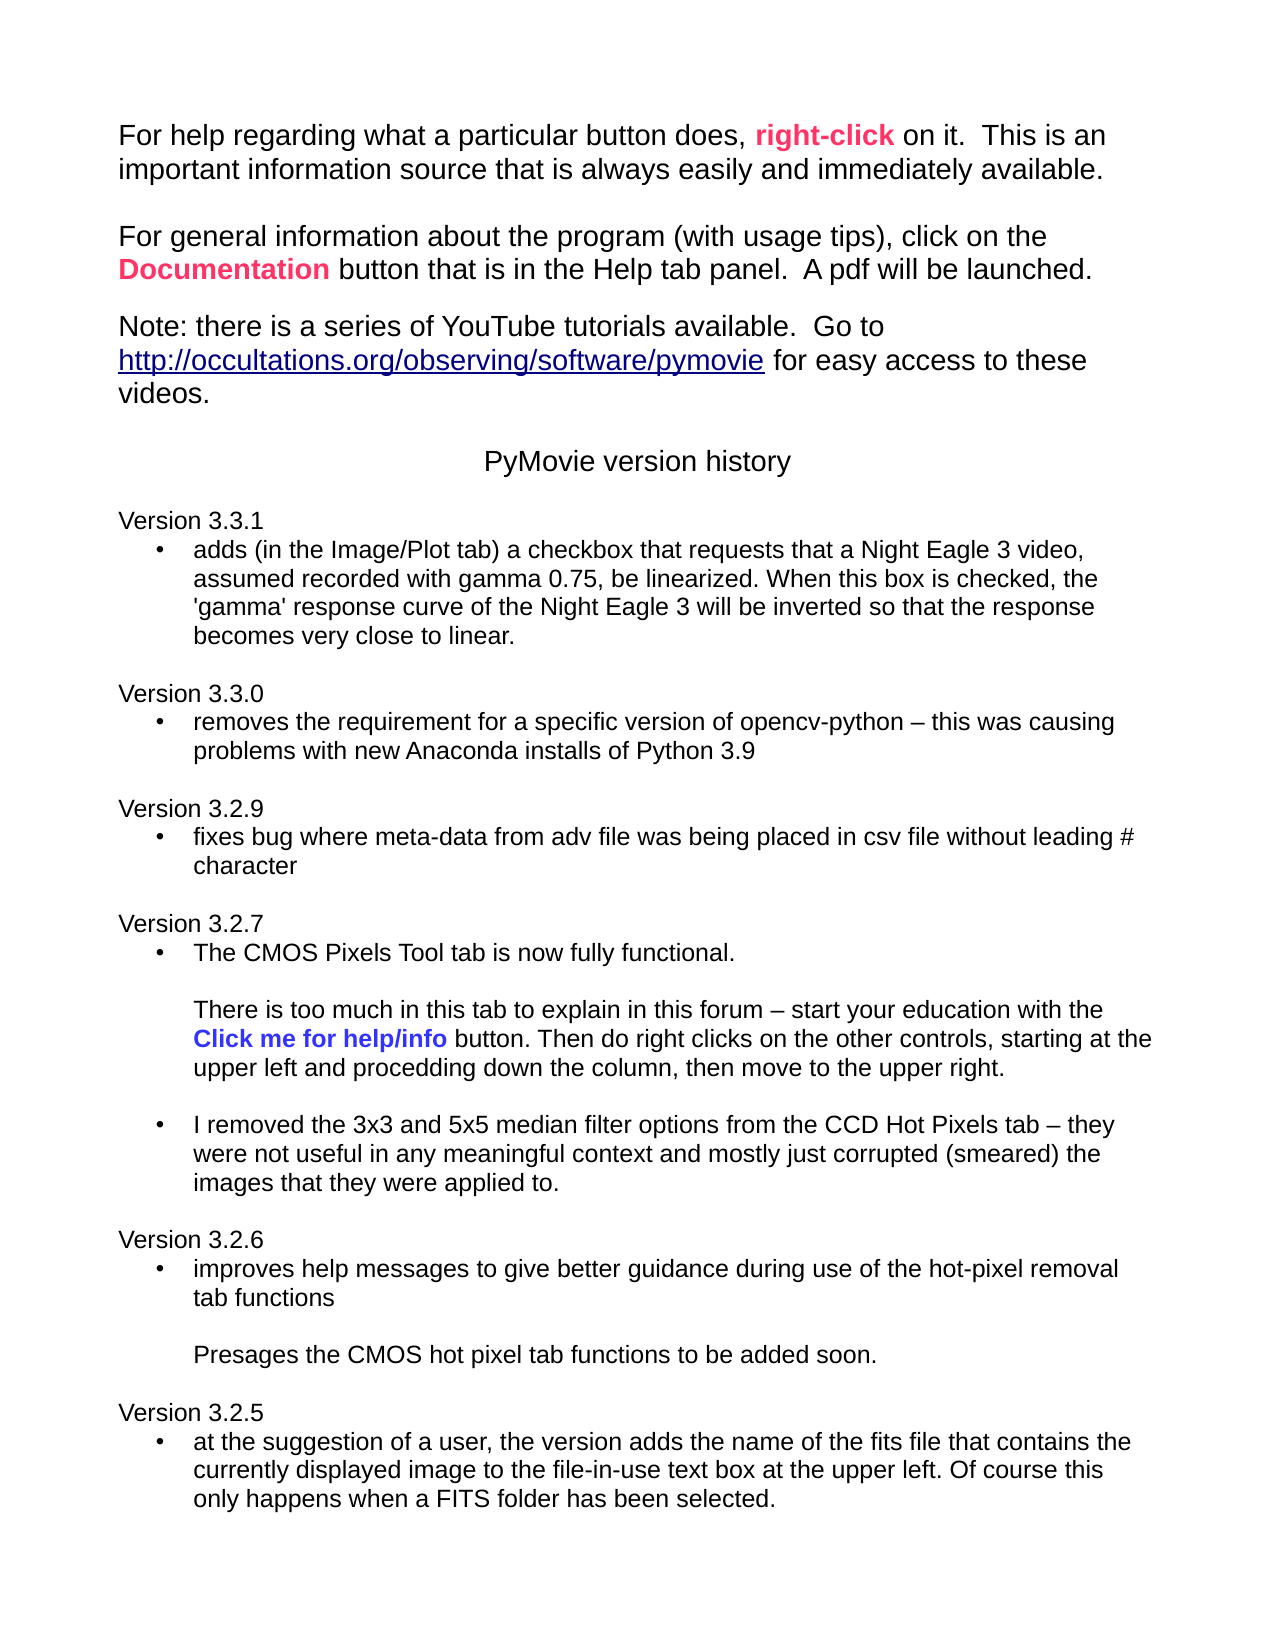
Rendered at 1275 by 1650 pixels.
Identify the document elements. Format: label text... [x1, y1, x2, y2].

list improves help messages to give better guidance during use of the hot-pixel removal tab functions Presages the CMOS hot pixel tab functions to be added soon. [156, 1254, 1157, 1398]
text Version 3.2.9 [118, 794, 1157, 822]
text Version 3.3.0 [118, 678, 1157, 707]
text For help regarding what a particular button does, right-click on it. This is an important information source that is always easily and immediately available. [118, 118, 1157, 185]
text Note: there is a series of YouTube tutorials available. Go to http://occultations.org/observing/software/pymovie for easy access to these videos. [118, 309, 1157, 410]
list I removed the 3x3 and 5x5 median filter options from the CCD Hot Pixels tab – they were not useful in any meaningful context and mostly just corrupted (smeared) the images that they were applied to. [156, 1110, 1157, 1225]
text Version 3.2.6 [118, 1225, 1157, 1254]
text Version 3.3.1 [118, 506, 1157, 535]
text Version 3.2.7 [118, 909, 1157, 937]
list The CMOS Pixels Tool tab is now fully functional. There is too much in this tab to explain in this forum – start your education with the [156, 937, 1157, 1024]
list adds (in the Image/Plot tab) a checkbox that requests that a Night Eagle 3 video, assumed recorded with gamma 0.75, be linearized. When this box is checked, the 'gamma' response curve of the Night Eagle 3 will be inverted so that the response becomes very close to linear. [156, 535, 1157, 650]
text PyMovie version history [118, 444, 1157, 477]
list removes the requirement for a specific version of opencv-python – this was causing problems with new Anaconda installs of Python 3.9 [156, 707, 1157, 794]
text Version 3.2.5 [118, 1398, 1157, 1427]
list fixes bug where meta-data from adv file was being placed in csv file without leading # character [156, 822, 1157, 909]
list at the suggestion of a user, the version adds the name of the fits file that contains the currently displayed image to the file-in-use text box at the upper left. Of course this only happens when a FITS folder has been selected. [156, 1427, 1157, 1513]
text For general information about the program (with usage tips), click on the Documentation button that is in the Help tab panel. A pdf will be launched. [118, 219, 1157, 286]
list Click me for help/info button. Then do right clicks on the other controls, starting at the upper left and procedding down the column, then move to the upper right. [156, 1024, 1157, 1110]
